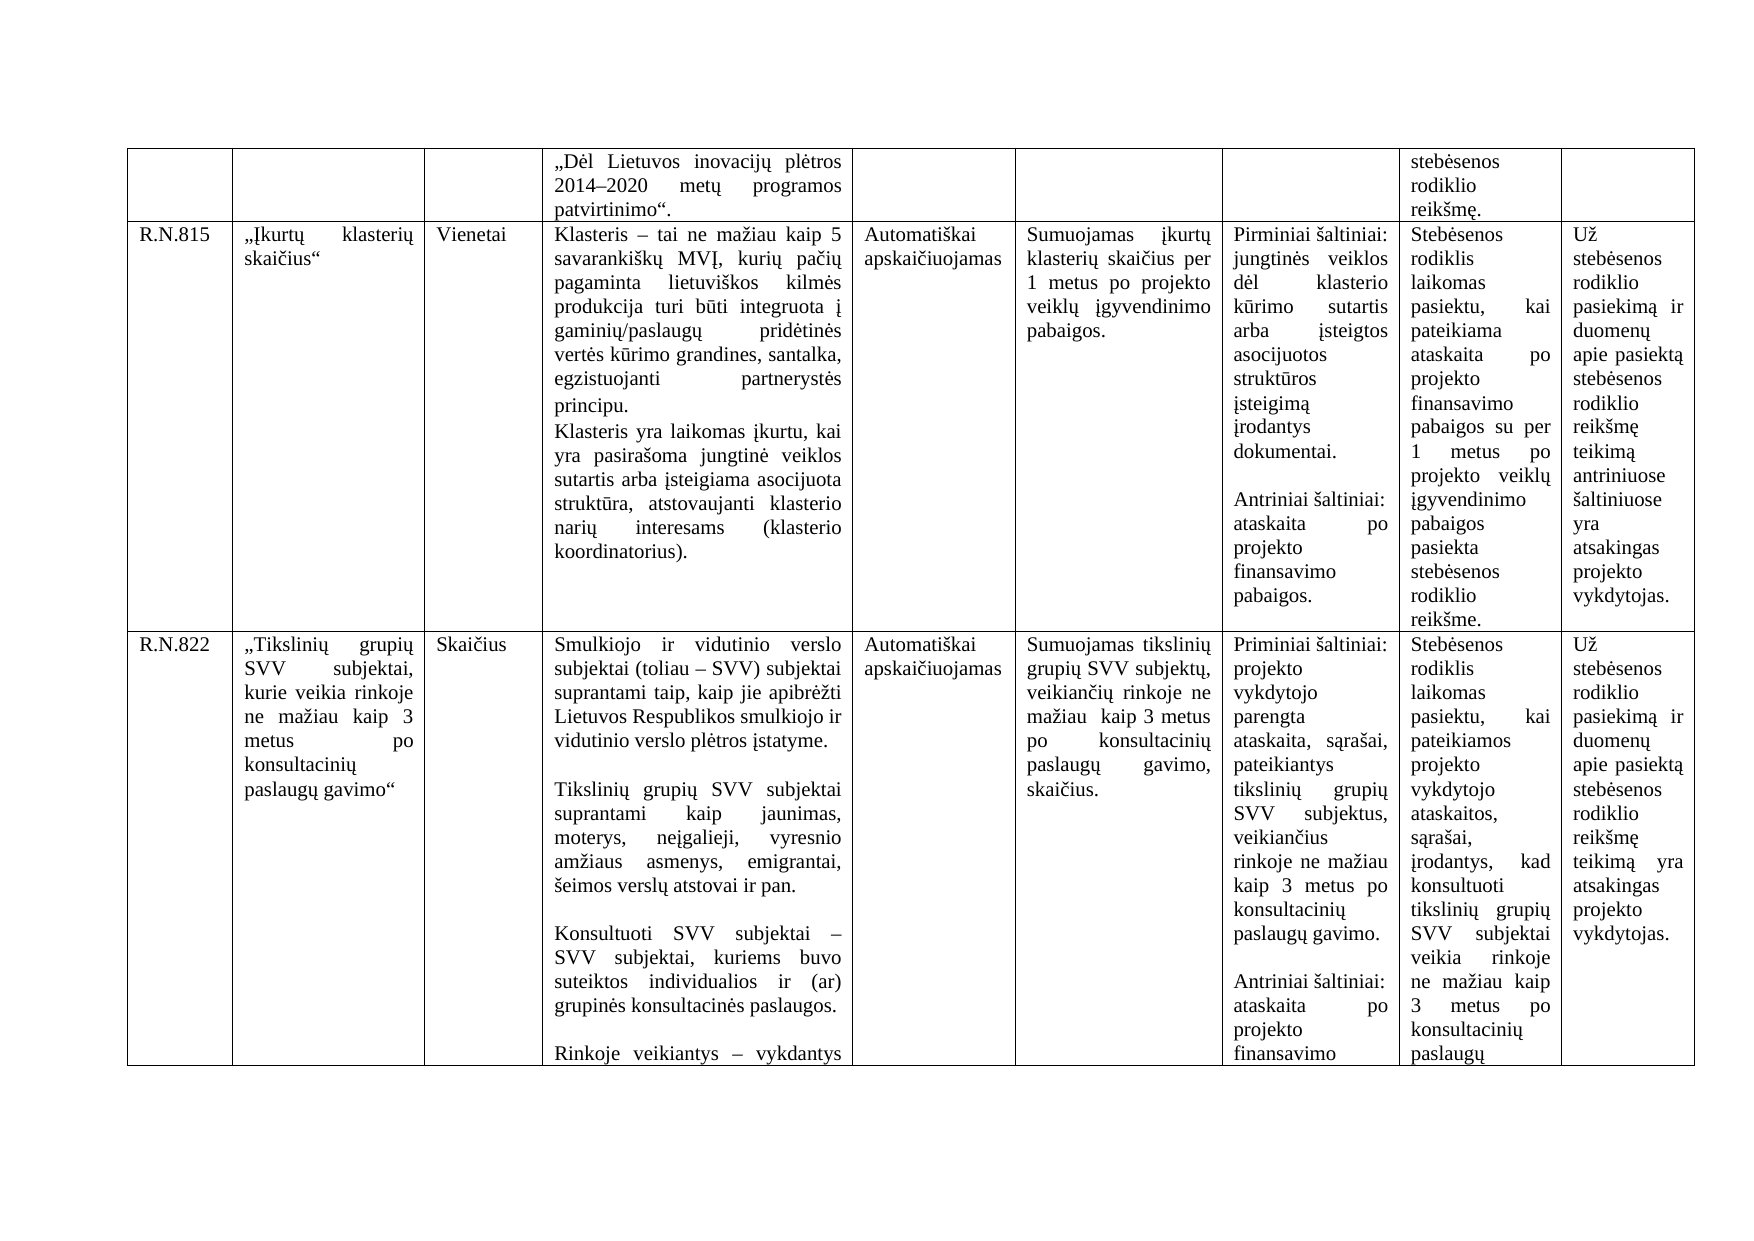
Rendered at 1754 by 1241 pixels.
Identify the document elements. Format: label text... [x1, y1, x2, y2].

table_cell [1016, 149, 1222, 221]
table_cell Skaičius [425, 632, 542, 1065]
table_cell [128, 149, 232, 221]
table_cell R.N.822 [128, 632, 232, 1065]
table_cell Pirminiai šaltiniai: jungtinės veiklos dėl klasterio kūrimo sutartis arba įsteigtos asocijuotos struktūros įsteigimą įrodantys dokumentai. Antriniai šaltiniai: ataskaita po projekto finansavimo pabaigos. [1223, 222, 1399, 631]
table_cell [425, 149, 542, 221]
table_cell Automatiškai apskaičiuojamas [853, 222, 1015, 631]
table_cell Už stebėsenos rodiklio pasiekimą ir duomenų apie pasiektą stebėsenos rodiklio reikšmę teikimą yra atsakingas projekto vykdytojas. [1562, 632, 1694, 1065]
table_cell [1562, 149, 1694, 221]
table_cell „Dėl Lietuvos inovacijų plėtros 2014–2020 metų programos patvirtinimo“. [543, 149, 852, 221]
table_cell Sumuojamas įkurtų klasterių skaičius per 1 metus po projekto veiklų įgyvendinimo pabaigos. [1016, 222, 1222, 631]
table_cell Smulkiojo ir vidutinio verslo subjektai (toliau – SVV) subjektai suprantami taip, kaip jie apibrėžti Lietuvos Respublikos smulkiojo ir vidutinio verslo plėtros įstatyme. Tikslinių grupių SVV subjektai suprantami kaip jaunimas, moterys, neįgalieji, vyresnio amžiaus asmenys, emigrantai, šeimos verslų atstovai ir pan. Konsultuoti SVV subjektai – SVV subjektai, kuriems buvo suteiktos individualios ir (ar) grupinės konsultacinės paslaugos. Rinkoje veikiantys – vykdantys [543, 632, 852, 1065]
table_cell „Tikslinių grupių SVV subjektai, kurie veikia rinkoje ne mažiau kaip 3 metus po konsultacinių paslaugų gavimo“ [233, 632, 424, 1065]
table_cell stebėsenos rodiklio reikšmę. [1400, 149, 1561, 221]
table_cell Už stebėsenos rodiklio pasiekimą ir duomenų apie pasiektą stebėsenos rodiklio reikšmę teikimą antriniuose šaltiniuose yra atsakingas projekto vykdytojas. [1562, 222, 1694, 631]
table_cell Priminiai šaltiniai: projekto vykdytojo parengta ataskaita, sąrašai, pateikiantys tikslinių grupių SVV subjektus, veikiančius rinkoje ne mažiau kaip 3 metus po konsultacinių paslaugų gavimo. Antriniai šaltiniai: ataskaita po projekto finansavimo [1223, 632, 1399, 1065]
table_cell Vienetai [425, 222, 542, 631]
table_cell „Įkurtų klasterių skaičius“ [233, 222, 424, 631]
table_cell Stebėsenos rodiklis laikomas pasiektu, kai pateikiama ataskaita po projekto finansavimo pabaigos su per 1 metus po projekto veiklų įgyvendinimo pabaigos pasiekta stebėsenos rodiklio reikšme. [1400, 222, 1561, 631]
table_cell [1223, 149, 1399, 221]
table_cell Stebėsenos rodiklis laikomas pasiektu, kai pateikiamos projekto vykdytojo ataskaitos, sąrašai, įrodantys, kad konsultuoti tikslinių grupių SVV subjektai veikia rinkoje ne mažiau kaip 3 metus po konsultacinių paslaugų [1400, 632, 1561, 1065]
table_cell Sumuojamas tikslinių grupių SVV subjektų, veikiančių rinkoje ne mažiau kaip 3 metus po konsultacinių paslaugų gavimo, skaičius. [1016, 632, 1222, 1065]
table_cell [853, 149, 1015, 221]
table_cell [233, 149, 424, 221]
table_cell R.N.815 [128, 222, 232, 631]
table_cell Automatiškai apskaičiuojamas [853, 632, 1015, 1065]
table_cell Klasteris – tai ne mažiau kaip 5 savarankiškų MVĮ, kurių pačių pagaminta lietuviškos kilmės produkcija turi būti integruota į gaminių/paslaugų pridėtinės vertės kūrimo grandines, santalka, egzistuojanti partnerystės principu. Klasteris yra laikomas įkurtu, kai yra pasirašoma jungtinė veiklos sutartis arba įsteigiama asocijuota struktūra, atstovaujanti klasterio narių interesams (klasterio koordinatorius). [543, 222, 852, 631]
